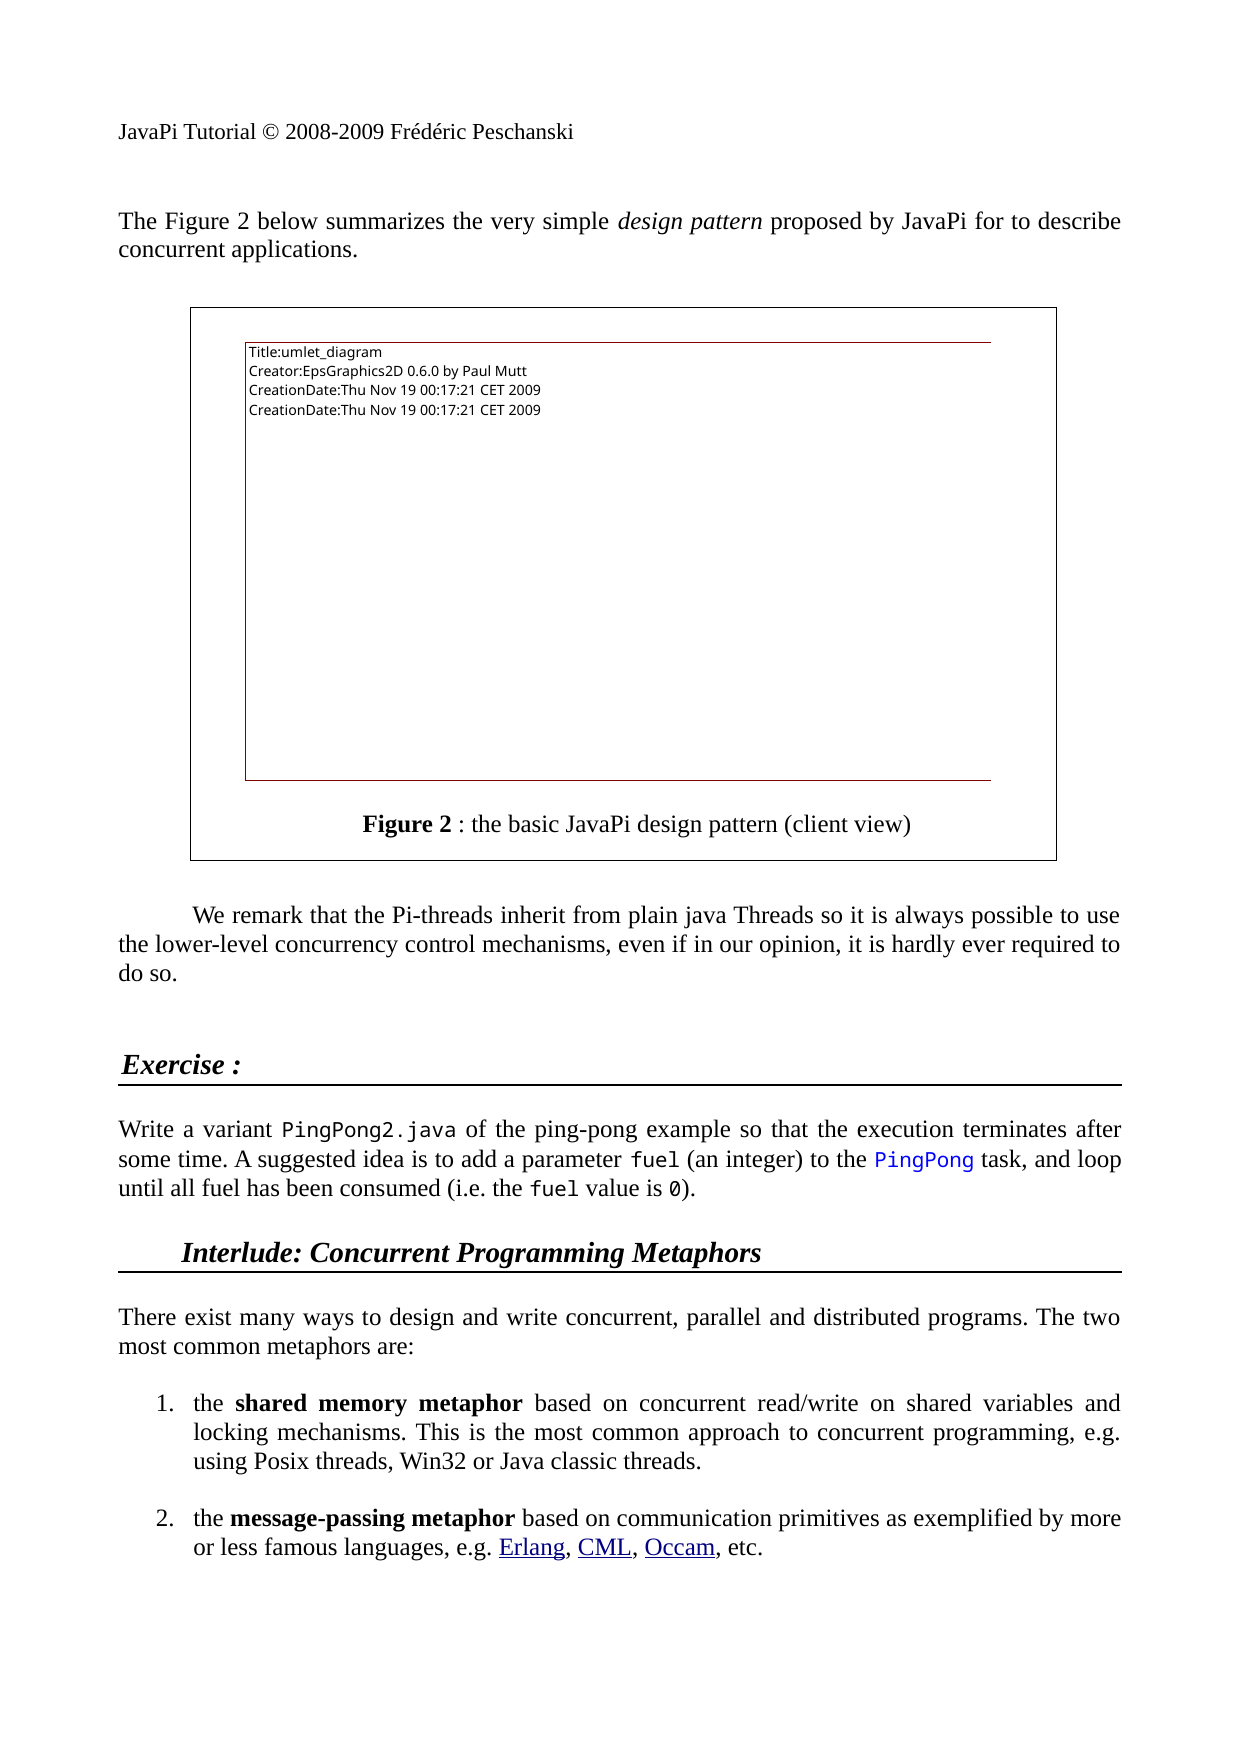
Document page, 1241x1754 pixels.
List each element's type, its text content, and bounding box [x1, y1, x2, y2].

text The Figure 2 below summarizes the very simple design pattern proposed by JavaPi for to describe concurrent applications. [118, 206, 1122, 263]
subtitle Interlude: Concurrent Programming Metaphors [118, 1232, 1122, 1271]
list the shared memory metaphor based on concurrent read/write on shared variables and locking mechanisms. This is the most common approach to concurrent programming, e.g. using Posix threads, Win32 or Java classic threads. [156, 1388, 1122, 1474]
list the message-passing metaphor based on communication primitives as exemplified by more or less famous languages, e.g. Erlang, CML, Occam, etc. [156, 1503, 1122, 1561]
text Write a variant PingPong2.java of the ping-pong example so that the execution terminates after some time. A suggested idea is to add a parameter fuel (an integer) to the PingPong task, and loop until all fuel has been consumed (i.e. the fuel value is 0). [118, 1114, 1122, 1203]
text We remark that the Pi-threads inherit from plain java Threads so it is always possible to use the lower-level concurrency control mechanisms, even if in our opinion, it is hardly ever required to do so. [118, 901, 1122, 987]
subtitle Exercise : [118, 1044, 1122, 1084]
text There exist many ways to design and write concurrent, parallel and distributed programs. The two most common metaphors are: [118, 1302, 1122, 1359]
